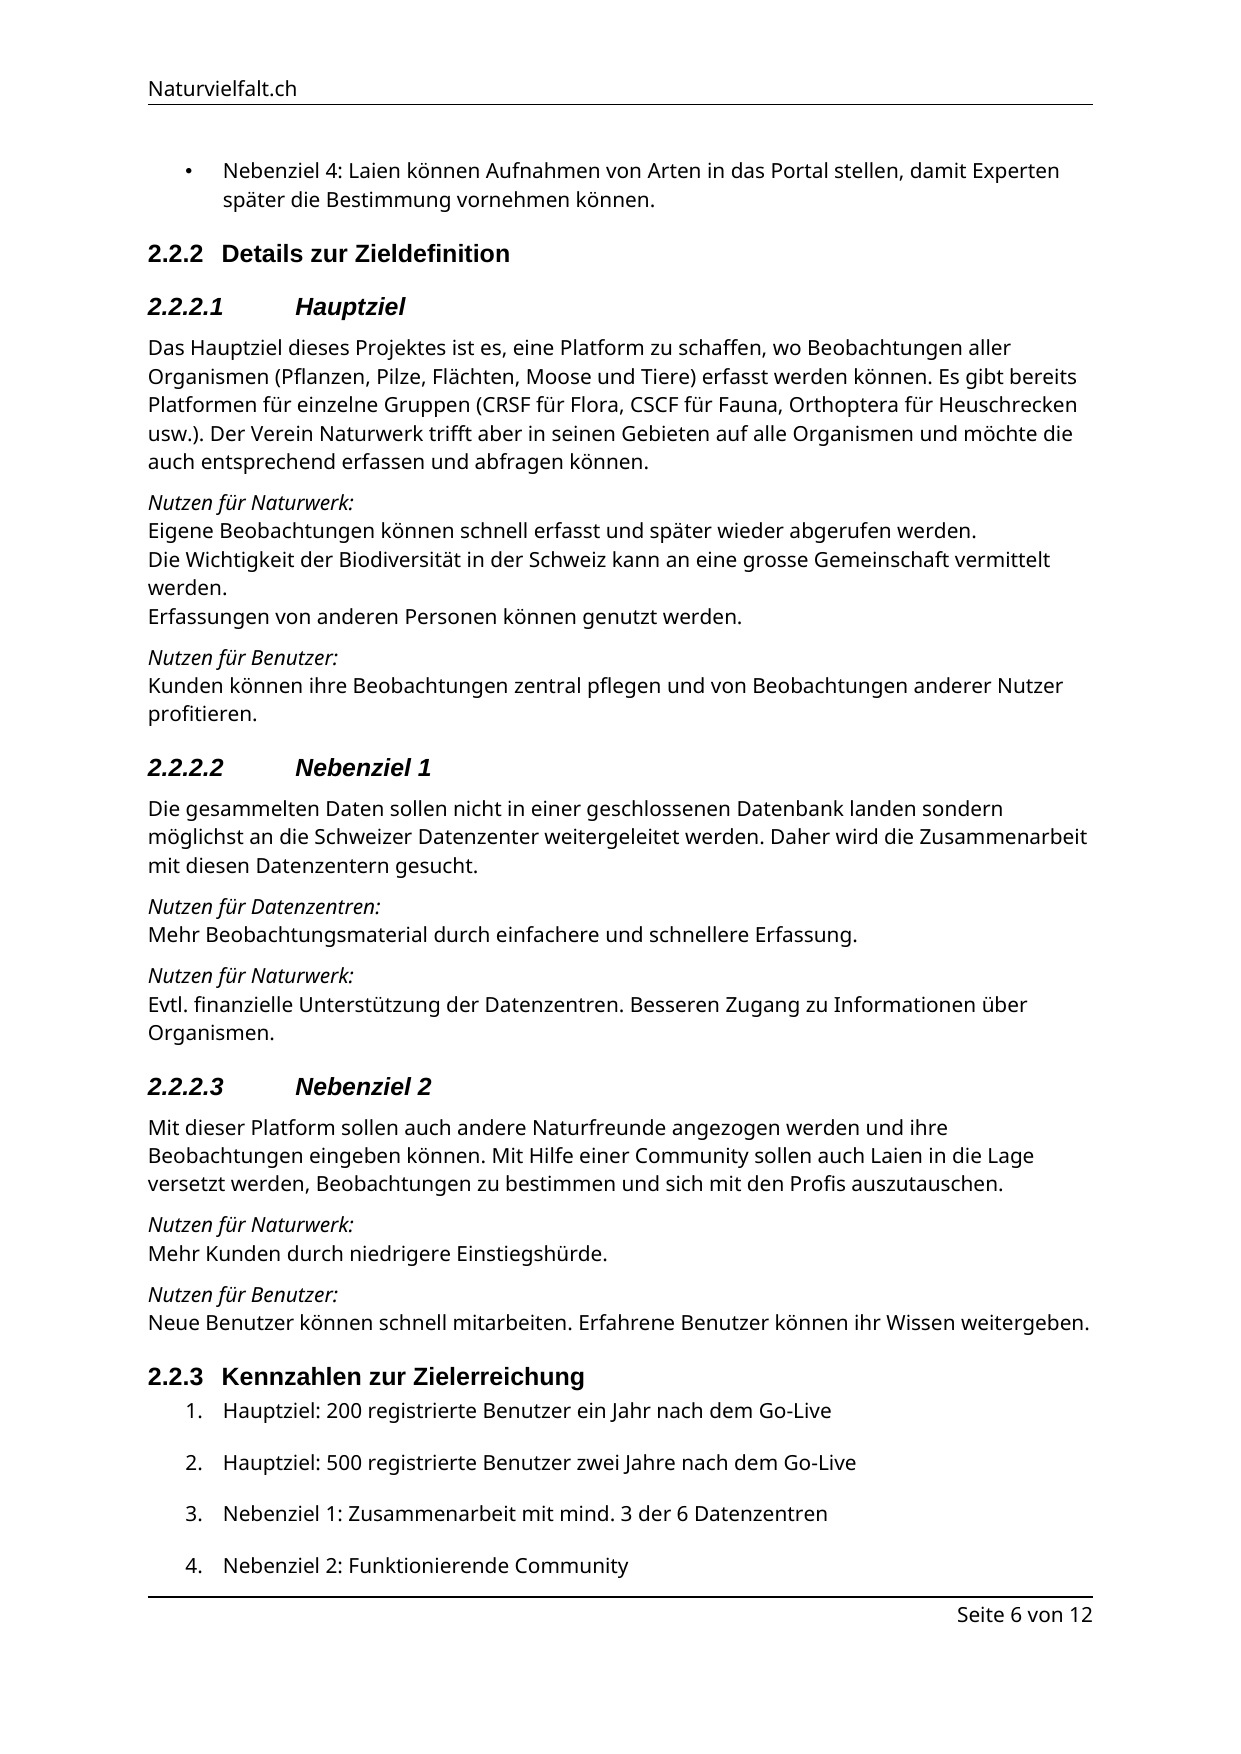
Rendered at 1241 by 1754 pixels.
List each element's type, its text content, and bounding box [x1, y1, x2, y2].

text Mit dieser Platform sollen auch andere Naturfreunde angezogen werden und ihre Beobachtungen eingeben können. Mit Hilfe einer Community sollen auch Laien in die Lage versetzt werden, Beobachtungen zu bestimmen und sich mit den Profis auszutauschen. [148, 1113, 1093, 1198]
subtitle Nebenziel 1 [148, 753, 1093, 782]
list Nebenziel 1: Zusammenarbeit mit mind. 3 der 6 Datenzentren [185, 1499, 1093, 1528]
list Nebenziel 2: Funktionierende Community [185, 1551, 1093, 1579]
subtitle Nebenziel 2 [148, 1072, 1093, 1100]
subtitle Hauptziel [148, 292, 1093, 321]
text Nutzen für Naturwerk: Mehr Kunden durch niedrigere Einstiegshürde. [148, 1210, 1093, 1267]
list Nebenziel 4: Laien können Aufnahmen von Arten in das Portal stellen, damit Experten später die Bestimmung vornehmen können. [185, 157, 1093, 213]
text Nutzen für Naturwerk: Eigene Beobachtungen können schnell erfasst und später wieder abgerufen werden. Die Wichtigkeit der Biodiversität in der Schweiz kann an eine grosse Gemeinschaft vermittelt werden. Erfassungen von anderen Personen können genutzt werden. [148, 488, 1093, 630]
subtitle Kennzahlen zur Zielerreichung [148, 1362, 1093, 1390]
text Nutzen für Benutzer: Neue Benutzer können schnell mitarbeiten. Erfahrene Benutzer können ihr Wissen weitergeben. [148, 1280, 1093, 1337]
text Nutzen für Benutzer: Kunden können ihre Beobachtungen zentral pflegen und von Beobachtungen anderer Nutzer profitieren. [148, 643, 1093, 728]
list Hauptziel: 200 registrierte Benutzer ein Jahr nach dem Go-Live [185, 1397, 1093, 1425]
text Nutzen für Datenzentren: Mehr Beobachtungsmaterial durch einfachere und schnellere Erfassung. [148, 892, 1093, 949]
subtitle Details zur Zieldefinition [148, 238, 1093, 267]
text Das Hauptziel dieses Projektes ist es, eine Platform zu schaffen, wo Beobachtungen aller Organismen (Pflanzen, Pilze, Flächten, Moose und Tiere) erfasst werden können. Es gibt bereits Platformen für einzelne Gruppen (CRSF für Flora, CSCF für Fauna, Orthoptera für Heuschrecken usw.). Der Verein Naturwerk trifft aber in seinen Gebieten auf alle Organismen und möchte die auch entsprechend erfassen und abfragen können. [148, 333, 1093, 476]
text Nutzen für Naturwerk: Evtl. finanzielle Unterstützung der Datenzentren. Besseren Zugang zu Informationen über Organismen. [148, 961, 1093, 1047]
list Hauptziel: 500 registrierte Benutzer zwei Jahre nach dem Go-Live [185, 1448, 1093, 1476]
text Die gesammelten Daten sollen nicht in einer geschlossenen Datenbank landen sondern möglichst an die Schweizer Datenzenter weitergeleitet werden. Daher wird die Zusammenarbeit mit diesen Datenzentern gesucht. [148, 794, 1093, 879]
